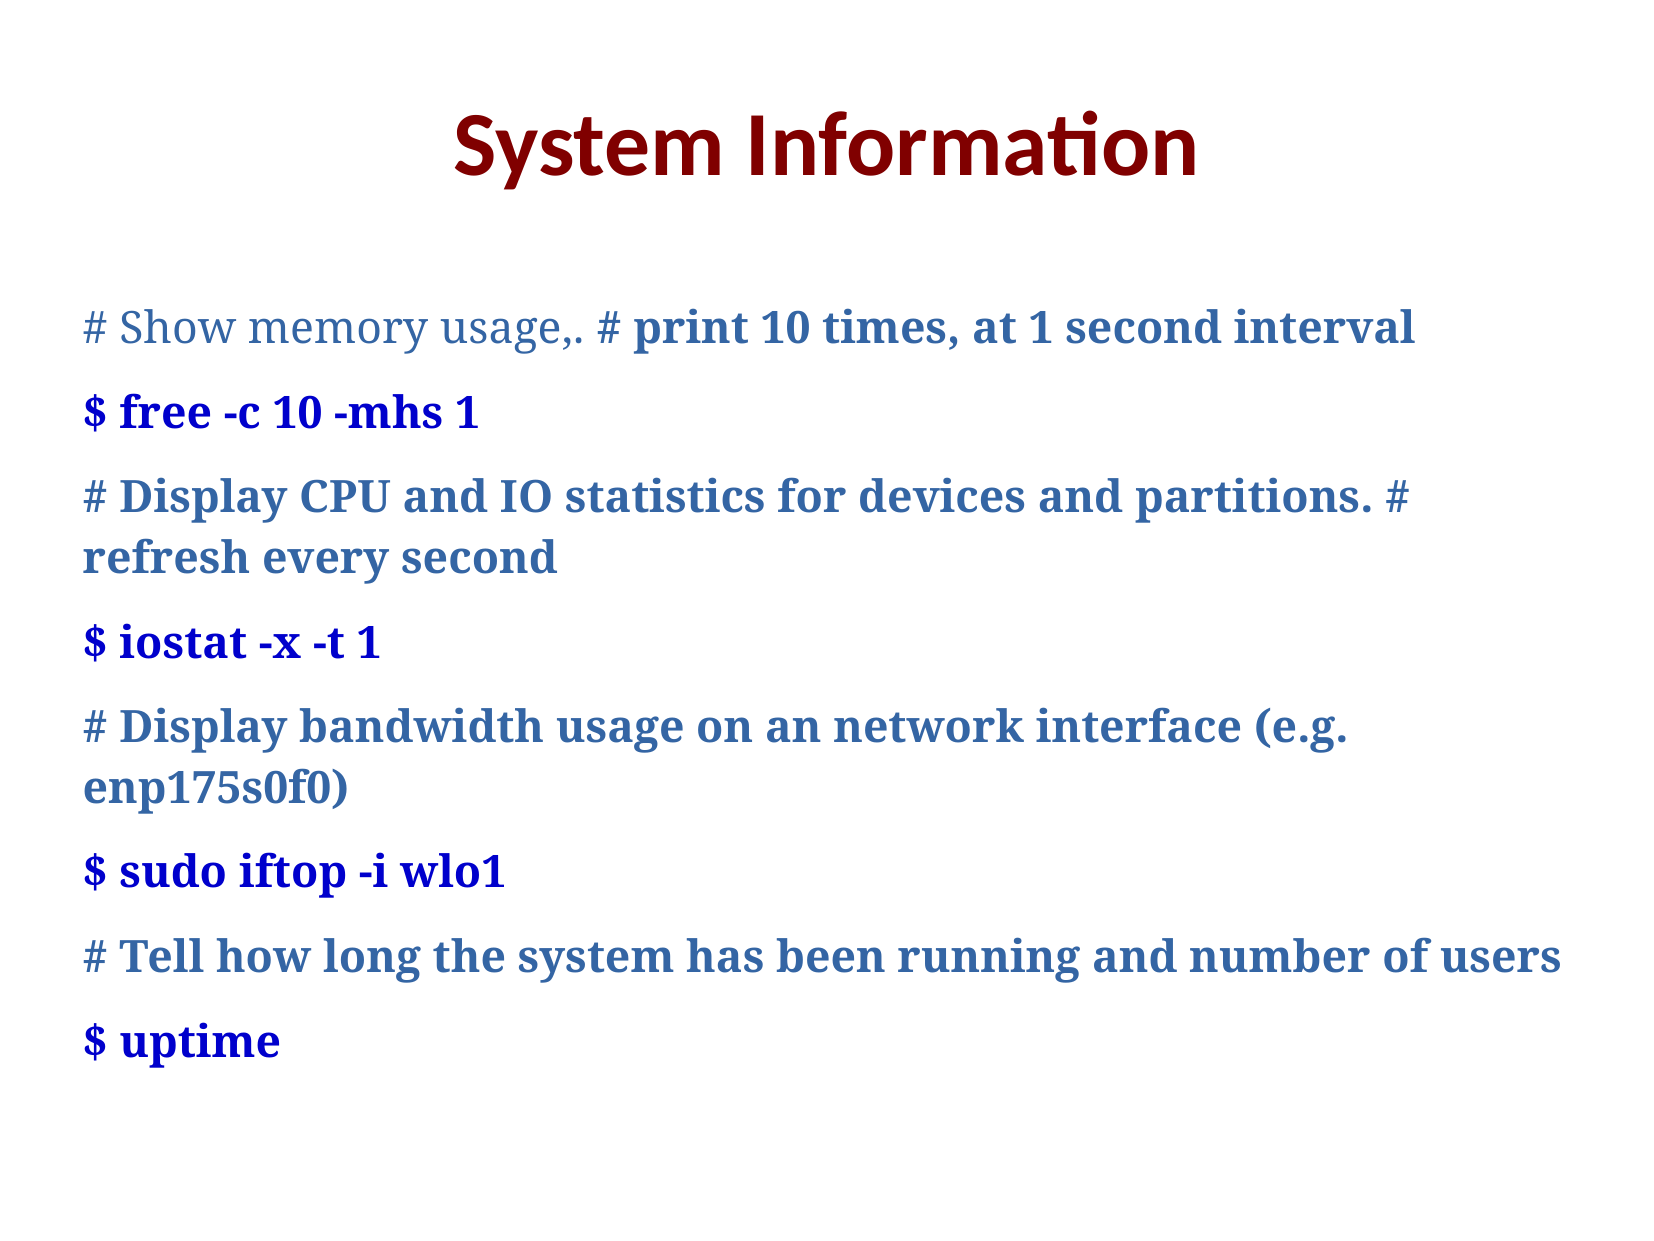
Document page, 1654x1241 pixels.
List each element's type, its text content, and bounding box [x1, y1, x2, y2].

title System Information [82, 49, 1571, 257]
list # Show memory usage,. # print 10 times, at 1 second interval $ free -c 10 -mhs 1 # Display CPU and IO statistics for devices and partitions. # refresh every second $ iostat -x -t 1 # Display bandwidth usage on an network interface (e.g. enp175s0f0) $ sudo iftop -i wlo1 # Tell how long the system has been running and number of users $ uptime [82, 296, 1571, 1115]
